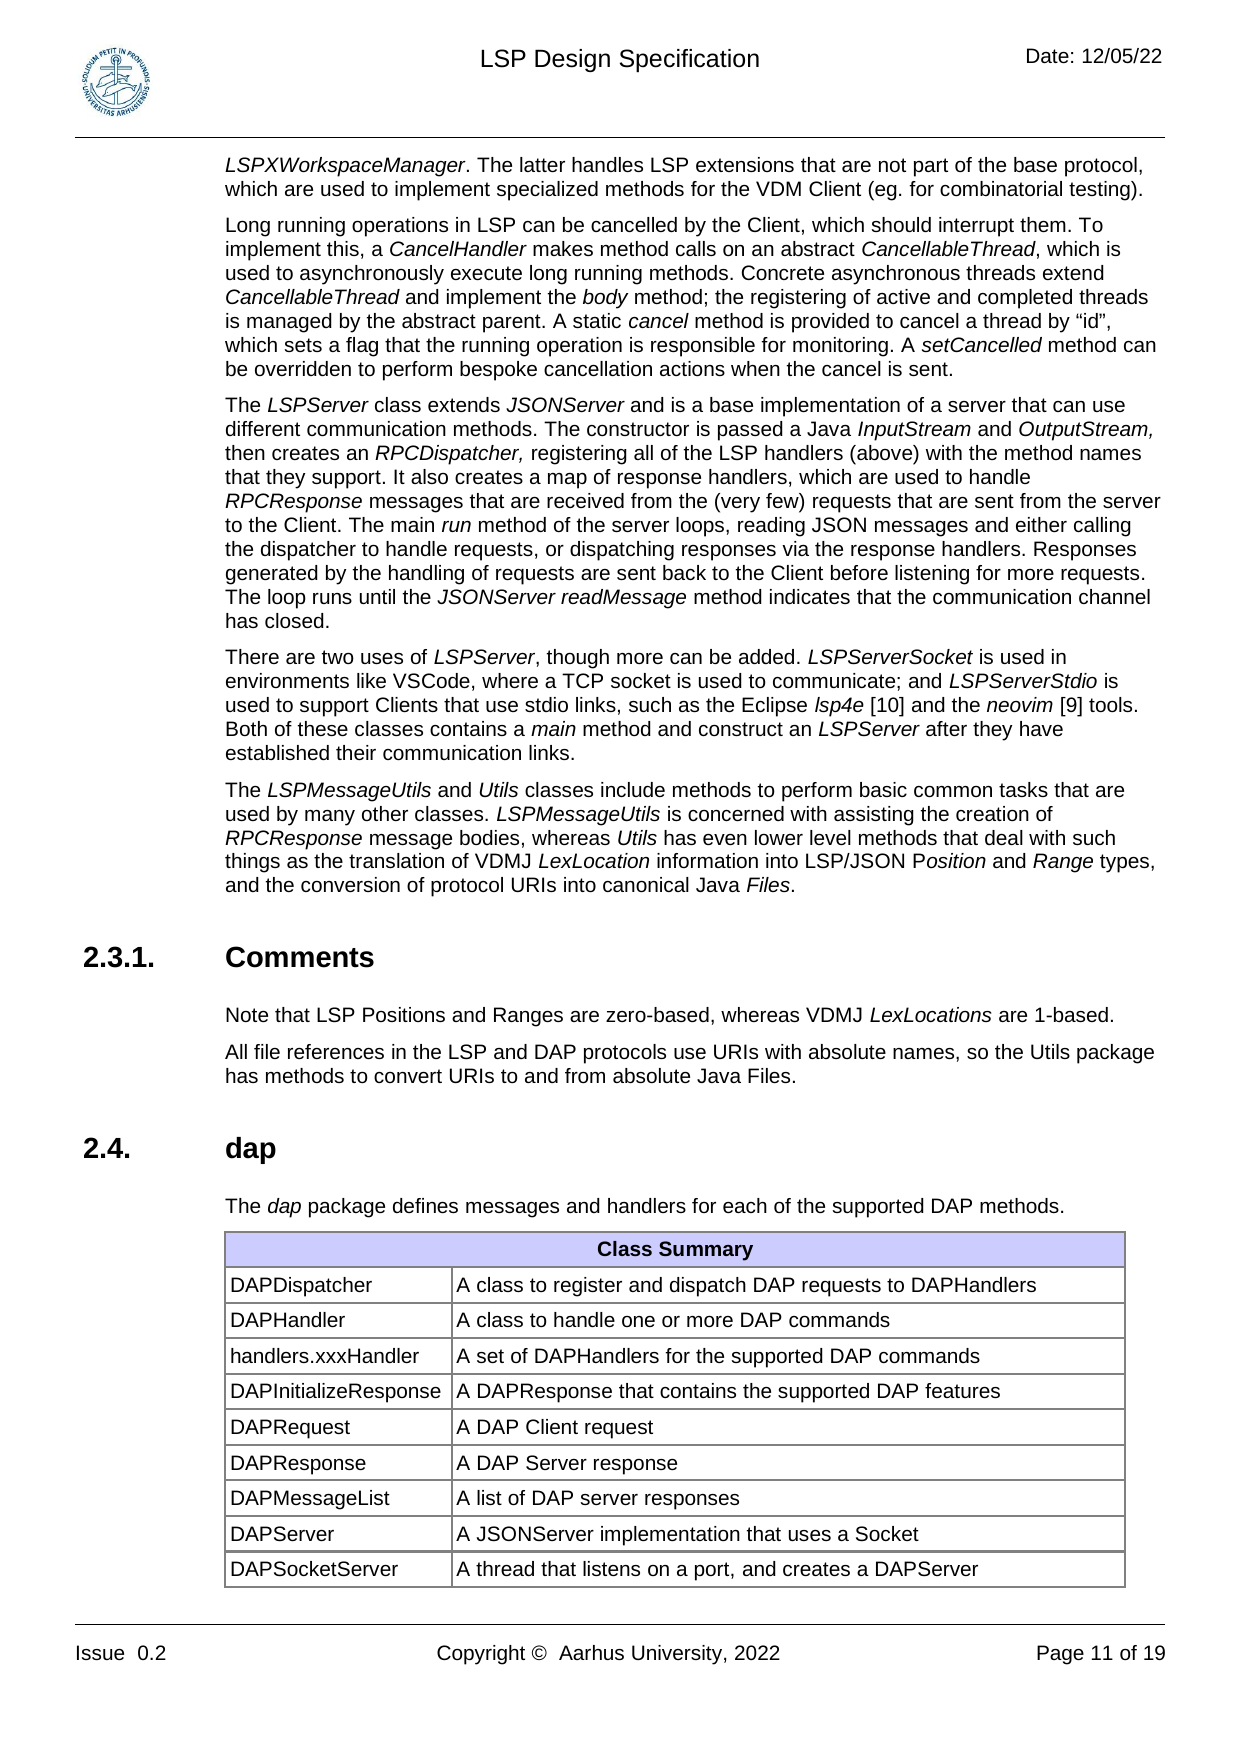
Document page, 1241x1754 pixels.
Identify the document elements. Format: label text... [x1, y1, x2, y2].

table_cell A class to register and dispatch DAP requests to DAPHandlers [453, 1268, 1124, 1302]
table_cell DAPSocketServer [226, 1553, 451, 1586]
text Long running operations in LSP can be cancelled by the Client, which should interrupt them. To implement this, a CancelHandler makes method calls on an abstract CancellableThread, which is used to asynchronously execute long running methods. Concrete asynchronous threads extend CancellableThread and implement the body method; the registering of active and completed threads is managed by the abstract parent. A static cancel method is provided to cancel a thread by “id”, which sets a flag that the running operation is responsible for monitoring. A setCancelled method can be overridden to perform bespoke cancellation actions when the cancel is sent. [225, 213, 1165, 381]
text LSPXWorkspaceManager. The latter handles LSP extensions that are not part of the base protocol, which are used to implement specialized methods for the VDM Client (eg. for combinatorial testing). [225, 153, 1165, 201]
table_cell DAPRequest [226, 1410, 451, 1444]
text Note that LSP Positions and Ranges are zero-based, whereas VDMJ LexLocations are 1-based. [225, 1004, 1165, 1028]
table_cell DAPHandler [226, 1304, 451, 1337]
table_cell A DAPResponse that contains the supported DAP features [453, 1375, 1124, 1408]
table_cell A class to handle one or more DAP commands [453, 1304, 1124, 1337]
table_cell A DAP Server response [453, 1446, 1124, 1479]
table_cell DAPDispatcher [226, 1268, 451, 1302]
text There are two uses of LSPServer, though more can be added. LSPServerSocket is used in environments like VSCode, where a TCP socket is used to communicate; and LSPServerStdio is used to support Clients that use stdio links, such as the Eclipse lsp4e [10] and the neovim [9] tools. Both of these classes contains a main method and construct an LSPServer after they have established their communication links. [225, 646, 1165, 765]
text All file references in the LSP and DAP protocols use URIs with absolute names, so the Utils package has methods to convert URIs to and from absolute Java Files. [225, 1040, 1165, 1088]
text The dap package defines messages and handlers for each of the supported DAP methods. [225, 1194, 1165, 1218]
table_cell handlers.xxxHandler [226, 1339, 451, 1373]
subtitle dap [75, 1131, 1165, 1164]
text The LSPMessageUtils and Utils classes include methods to perform basic common tasks that are used by many other classes. LSPMessageUtils is concerned with assisting the creation of RPCResponse message bodies, whereas Utils has even lower level methods that deal with such things as the translation of VDMJ LexLocation information into LSP/JSON Position and Range types, and the conversion of protocol URIs into canonical Java Files. [225, 778, 1165, 898]
text The LSPServer class extends JSONServer and is a base implementation of a server that can use different communication methods. The constructor is passed a Java InputStream and OutputStream, then creates an RPCDispatcher, registering all of the LSP handlers (above) with the method names that they support. It also creates a map of response handlers, which are used to handle RPCResponse messages that are received from the (very few) requests that are sent from the server to the Client. The main run method of the server loops, reading JSON messages and either calling the dispatcher to handle requests, or dispatching responses via the response handlers. Responses generated by the handling of requests are sent back to the Client before listening for more requests. The loop runs until the JSONServer readMessage method indicates that the communication channel has closed. [225, 393, 1165, 633]
table_cell A JSONServer implementation that uses a Socket [453, 1517, 1124, 1550]
table_cell DAPInitializeResponse [226, 1375, 451, 1408]
table_cell DAPMessageList [226, 1481, 451, 1515]
table_cell DAPResponse [226, 1446, 451, 1479]
table_cell A list of DAP server responses [453, 1481, 1124, 1515]
table_cell DAPServer [226, 1517, 451, 1550]
picture [78, 44, 153, 120]
subtitle Comments [75, 940, 1165, 974]
table_header Class Summary [226, 1233, 1124, 1266]
table_cell A thread that listens on a port, and creates a DAPServer [453, 1553, 1124, 1586]
table_cell A set of DAPHandlers for the supported DAP commands [453, 1339, 1124, 1373]
table_cell A DAP Client request [453, 1410, 1124, 1444]
